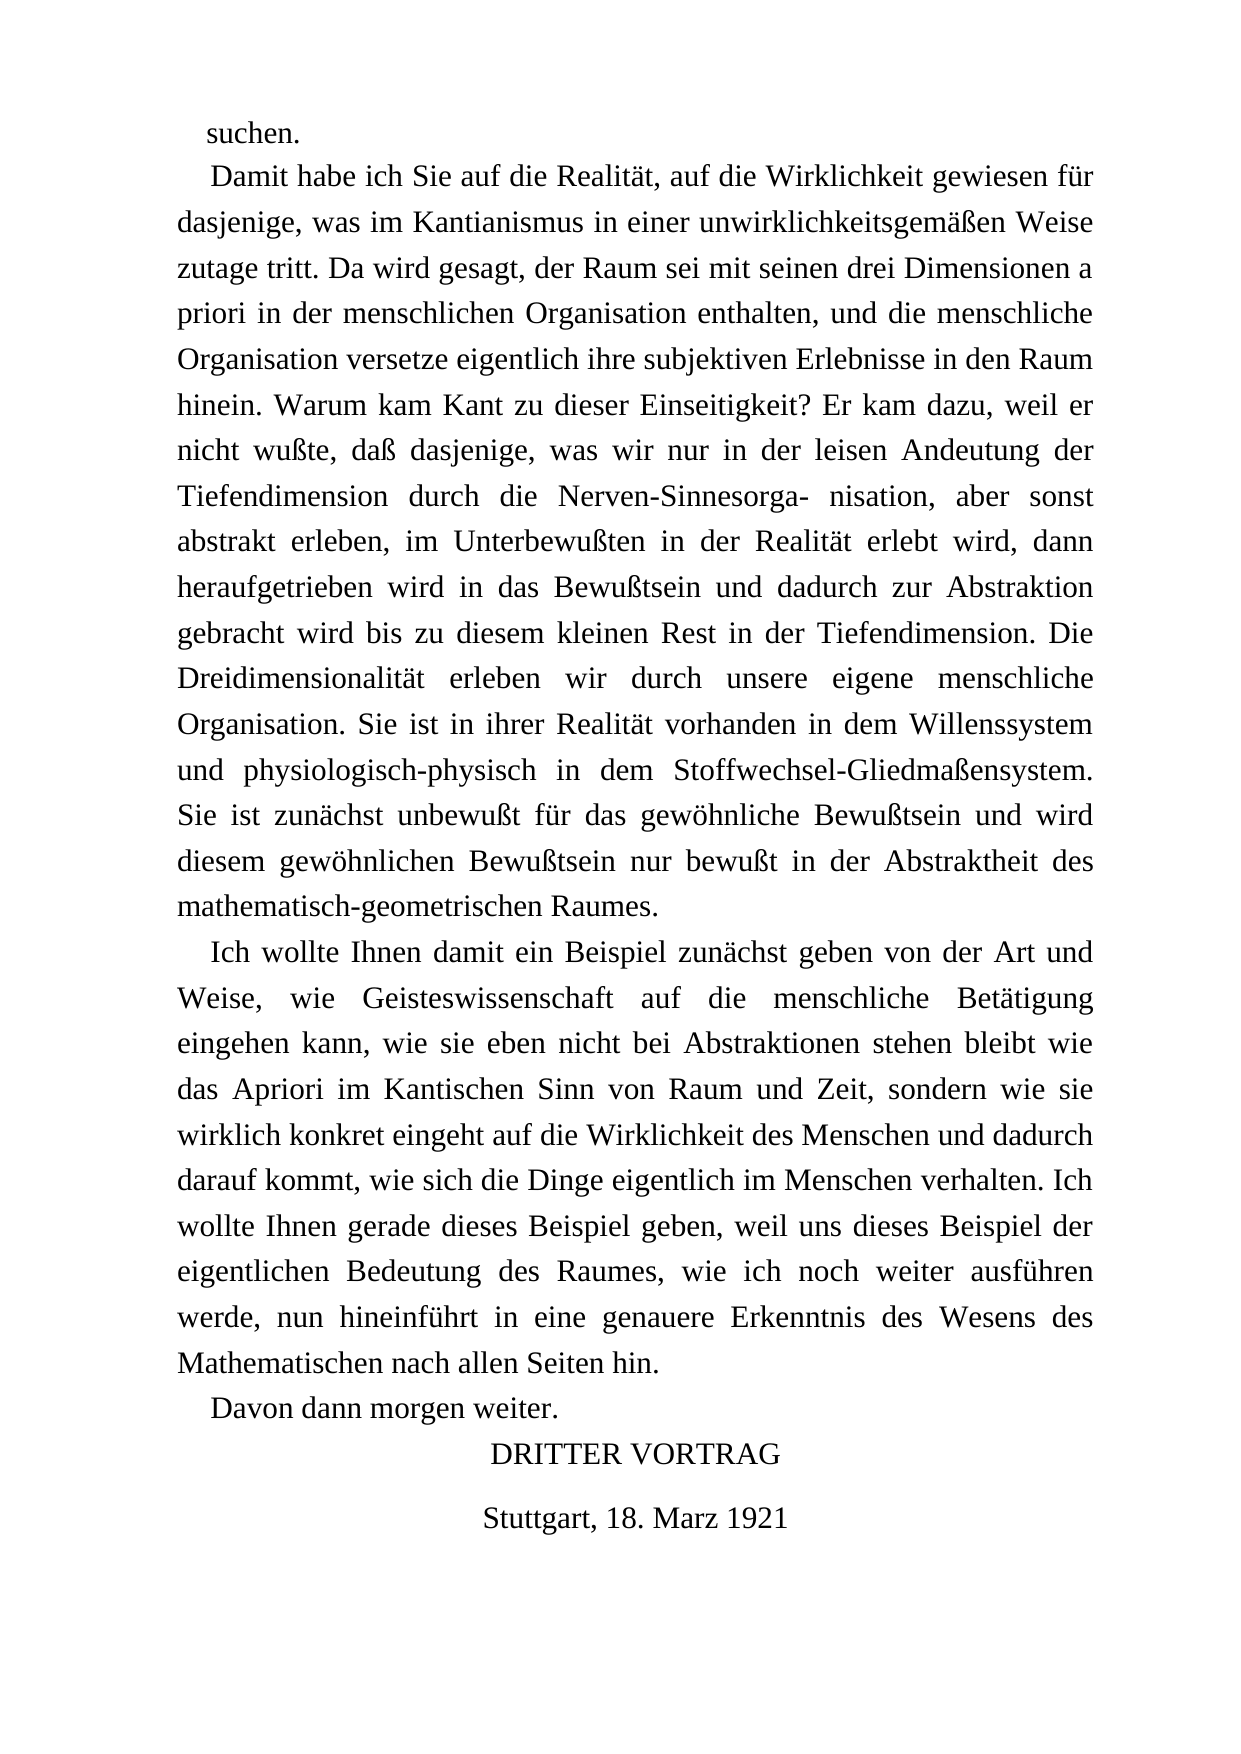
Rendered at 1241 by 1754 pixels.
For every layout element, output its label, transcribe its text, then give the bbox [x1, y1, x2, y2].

text suchen. [206, 114, 1094, 151]
subtitle DRITTER VORTRAG [177, 1435, 1094, 1471]
text Davon dann morgen weiter. [177, 1389, 1094, 1426]
text Ich wollte Ihnen damit ein Beispiel zunächst geben von der Art und Weise, wie Geisteswissenschaft auf die menschliche Betätigung eingehen kann, wie sie eben nicht bei Abstraktionen stehen bleibt wie das Apriori im Kantischen Sinn von Raum und Zeit, sondern wie sie wirklich konkret eingeht auf die Wirklichkeit des Menschen und dadurch darauf kommt, wie sich die Dinge eigentlich im Menschen verhalten. Ich wollte Ihnen gerade dieses Beispiel geben, weil uns dieses Beispiel der eigentlichen Bedeutung des Raumes, wie ich noch weiter ausführen werde, nun hineinführt in eine genauere Erkenntnis des Wesens des Mathematischen nach allen Seiten hin. [177, 933, 1094, 1380]
text Damit habe ich Sie auf die Realität, auf die Wirklichkeit gewiesen für dasjenige, was im Kantianismus in einer unwirklichkeitsgemäßen Weise zutage tritt. Da wird gesagt, der Raum sei mit seinen drei Dimensionen a priori in der menschlichen Organisation enthalten, und die menschliche Organisation versetze eigentlich ihre subjektiven Erlebnisse in den Raum hinein. Warum kam Kant zu dieser Einseitigkeit? Er kam dazu, weil er nicht wußte, daß dasjenige, was wir nur in der leisen Andeutung der Tiefendimension durch die Nerven-Sinnesorga- nisation, aber sonst abstrakt erleben, im Unterbewußten in der Realität erlebt wird, dann heraufgetrieben wird in das Bewußtsein und dadurch zur Abstraktion gebracht wird bis zu diesem kleinen Rest in der Tiefendimension. Die Dreidimensionalität erleben wir durch unsere eigene menschliche Organisation. Sie ist in ihrer Realität vorhanden in dem Willenssystem und physiologisch-physisch in dem Stoffwechsel-Gliedmaßensystem. Sie ist zunächst unbewußt für das gewöhnliche Bewußtsein und wird diesem gewöhnlichen Bewußtsein nur bewußt in der Abstraktheit des mathematisch-geometrischen Raumes. [177, 158, 1094, 924]
text Stuttgart, 18. Marz 1921 [177, 1499, 1094, 1535]
